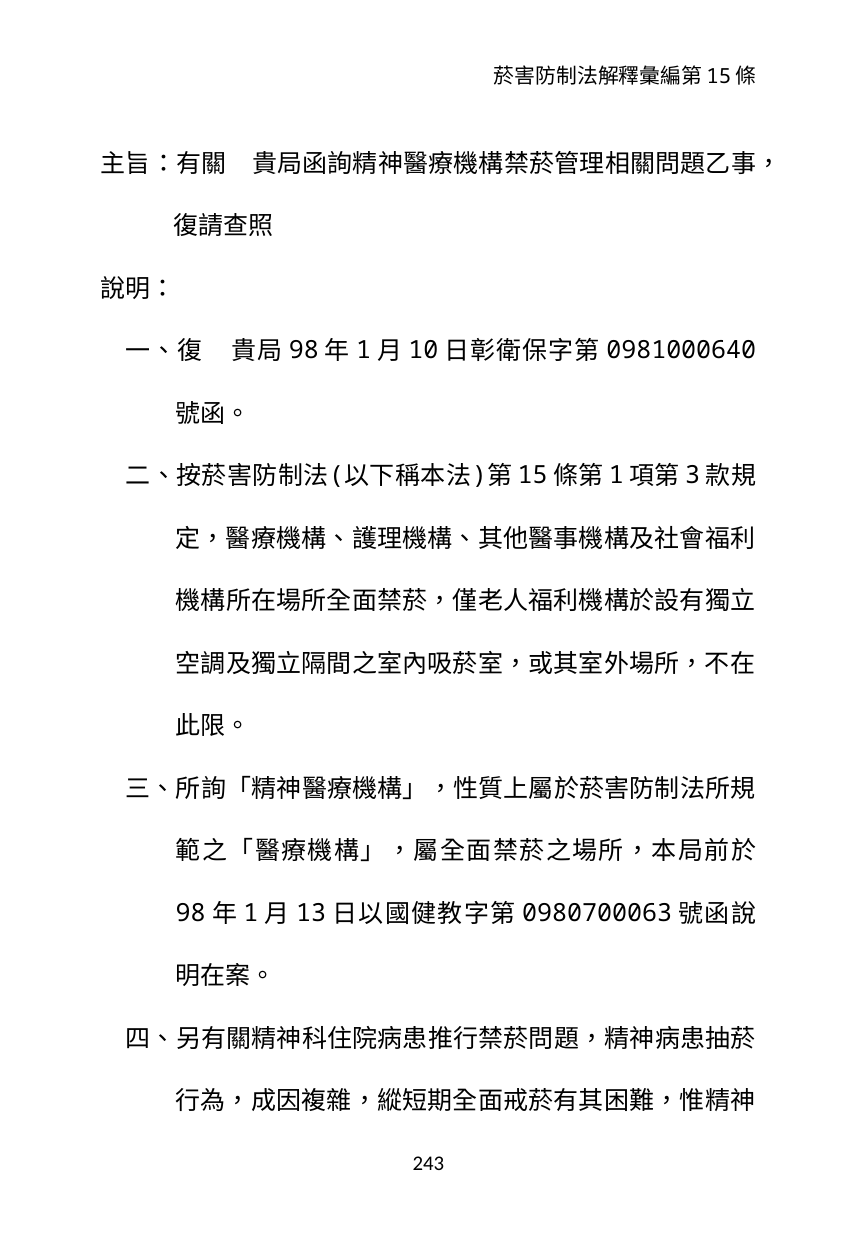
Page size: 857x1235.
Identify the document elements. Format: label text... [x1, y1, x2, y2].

list 一、復 貴局98年1月10日彰衛保字第0981000640號函。 [125, 307, 756, 432]
list 二、按菸害防制法(以下稱本法)第15條第1項第3款規定，醫療機構、護理機構、其他醫事機構及社會福利機構所在場所全面禁菸，僅老人福利機構於設有獨立空調及獨立隔間之室內吸菸室，或其室外場所，不在此限。 [125, 432, 756, 744]
list 三、所詢「精神醫療機構」，性質上屬於菸害防制法所規範之「醫療機構」，屬全面禁菸之場所，本局前於98年1月13日以國健教字第0980700063號函說明在案。 [125, 744, 756, 994]
list 說明： [100, 244, 756, 307]
list 四、另有關精神科住院病患推行禁菸問題，精神病患抽菸行為，成因複雜，縱短期全面戒菸有其困難，惟精神 [125, 994, 756, 1119]
list 主旨：有關 貴局函詢精神醫療機構禁菸管理相關問題乙事，復請查照 [100, 119, 756, 244]
